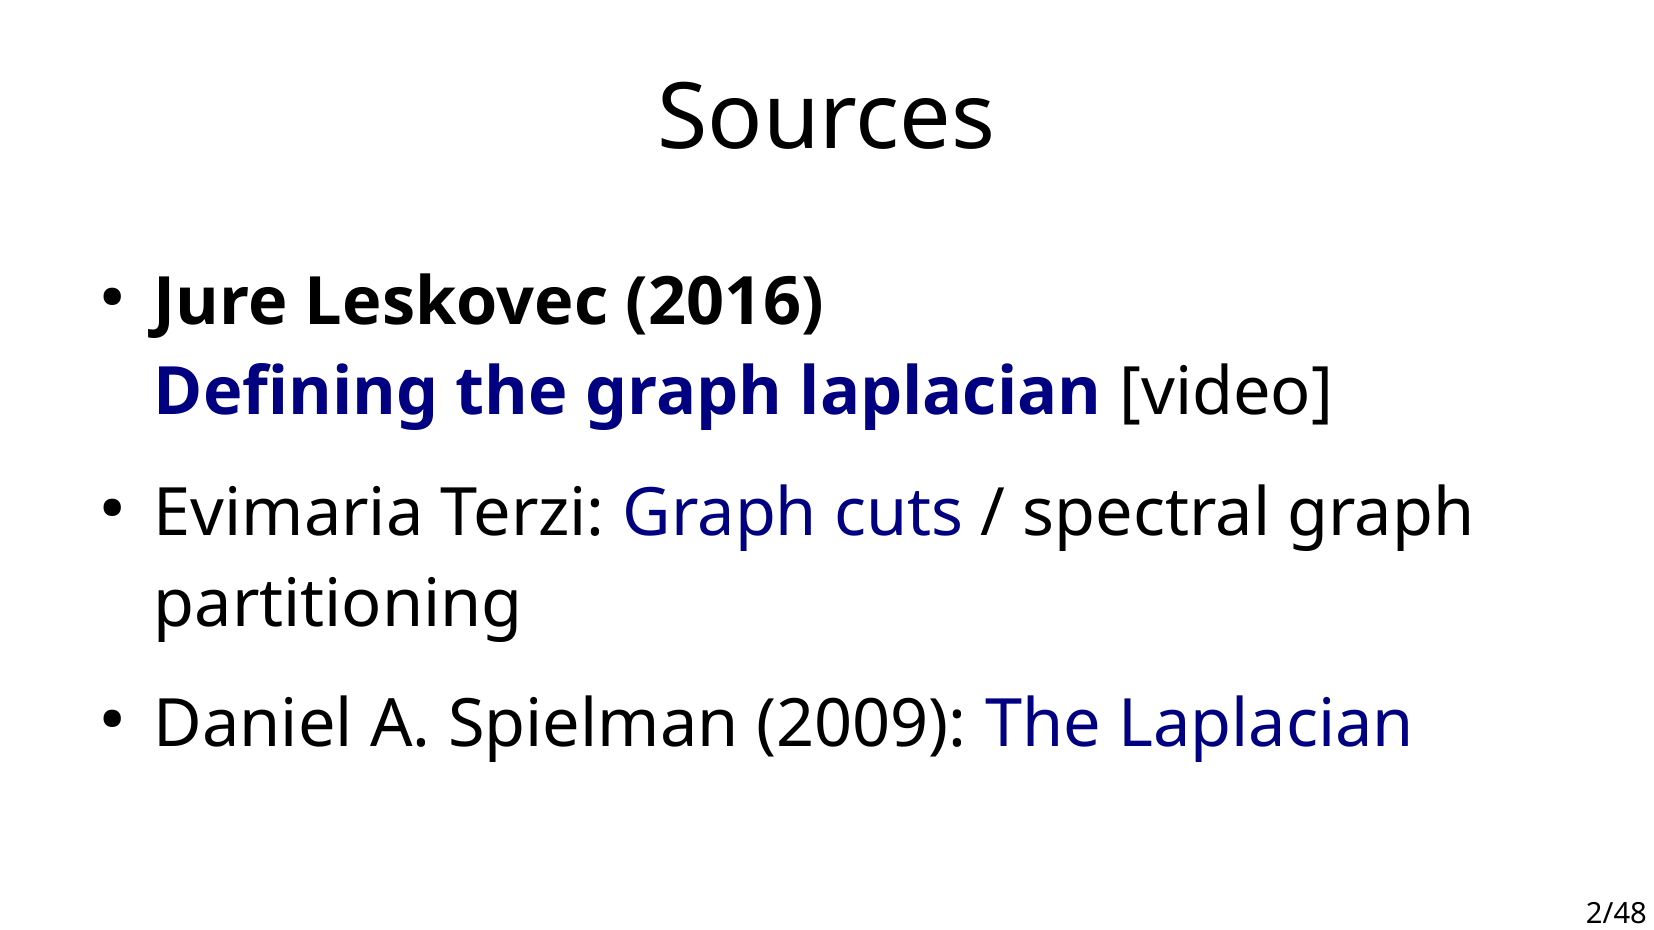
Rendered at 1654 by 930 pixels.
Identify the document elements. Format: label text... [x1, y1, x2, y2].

title Sources [82, 1, 1571, 225]
list Jure Leskovec (2016) Defining the graph laplacian [video] Evimaria Terzi: Graph cuts / spectral graph partitioning Daniel A. Spielman (2009): The Laplacian [82, 252, 1571, 793]
